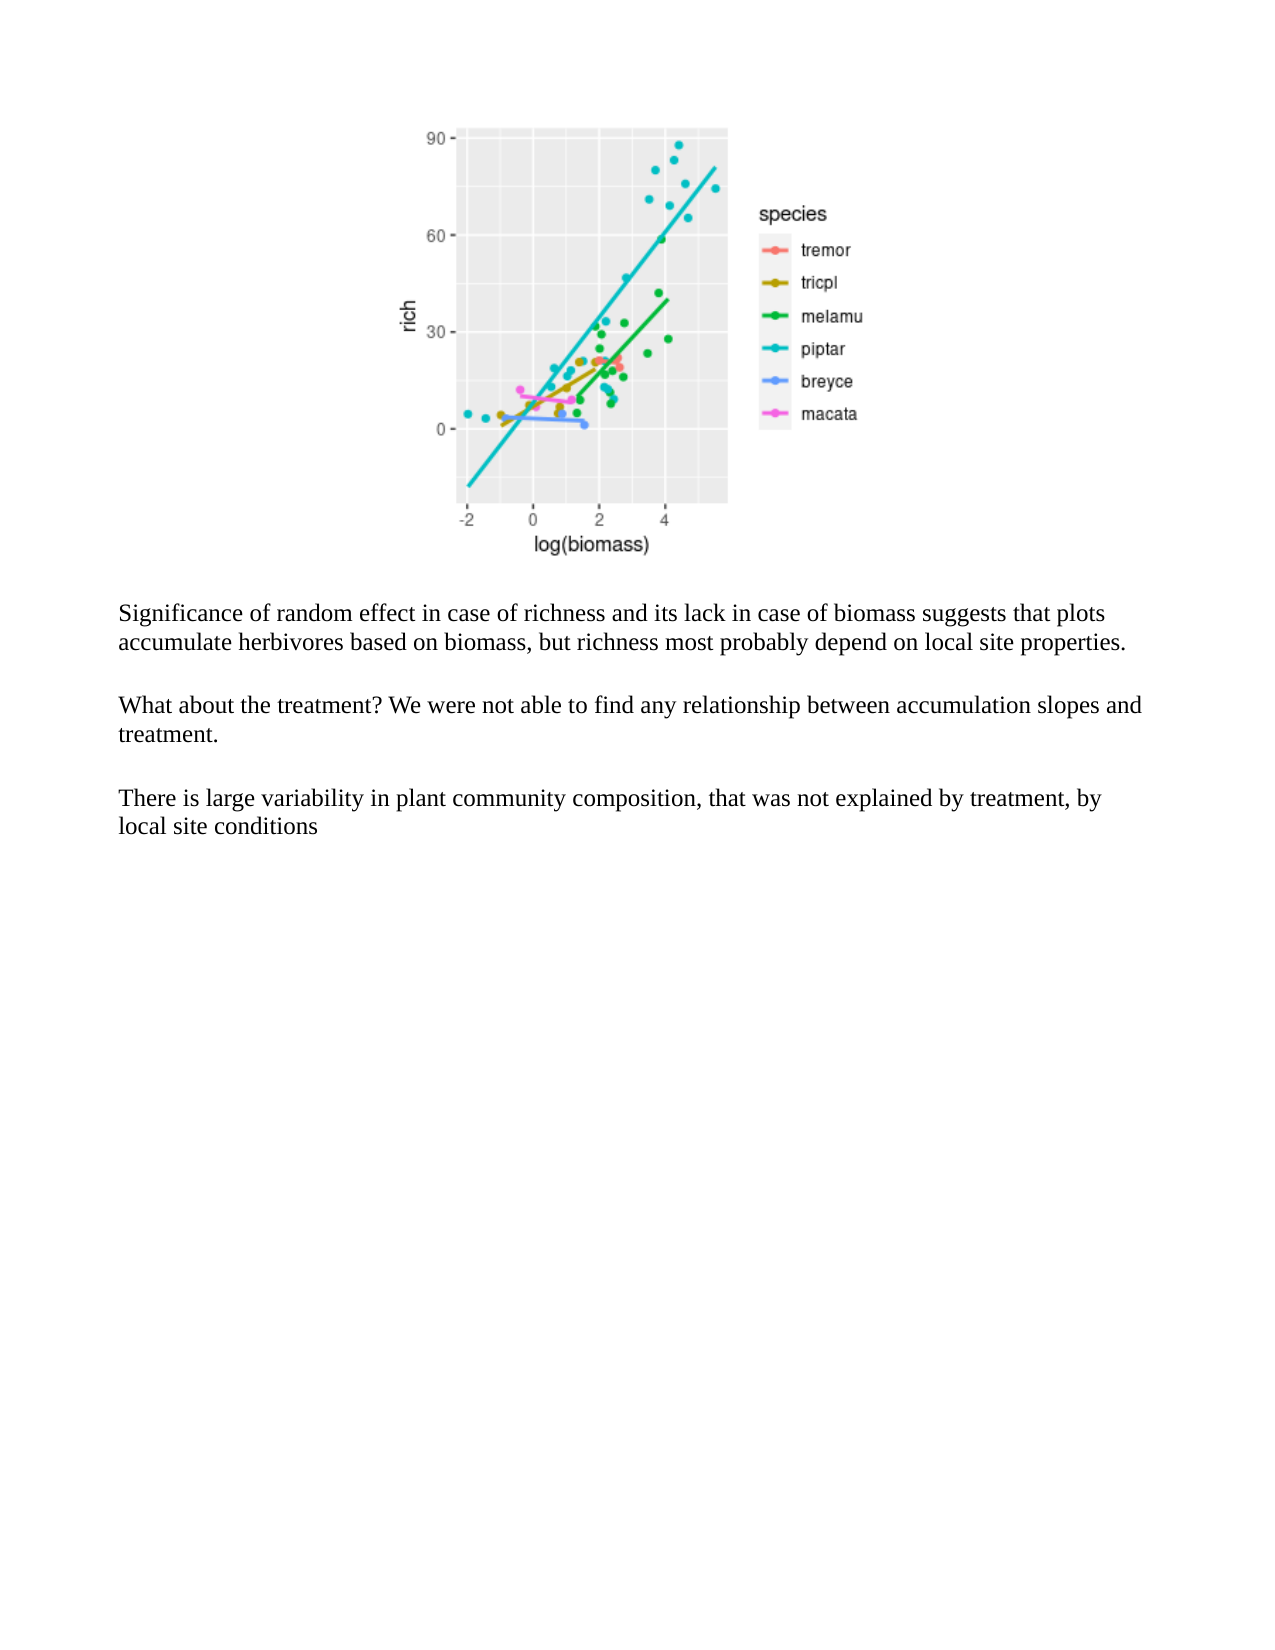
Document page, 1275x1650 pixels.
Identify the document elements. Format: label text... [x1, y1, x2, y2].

picture [391, 118, 885, 567]
text What about the treatment? We were not able to find any relationship between accumulation slopes and treatment. [118, 690, 1157, 748]
text There is large variability in plant community composition, that was not explained by treatment, by local site conditions [118, 783, 1157, 840]
text Significance of random effect in case of richness and its lack in case of biomass suggests that plots accumulate herbivores based on biomass, but richness most probably depend on local site properties. [118, 598, 1157, 656]
